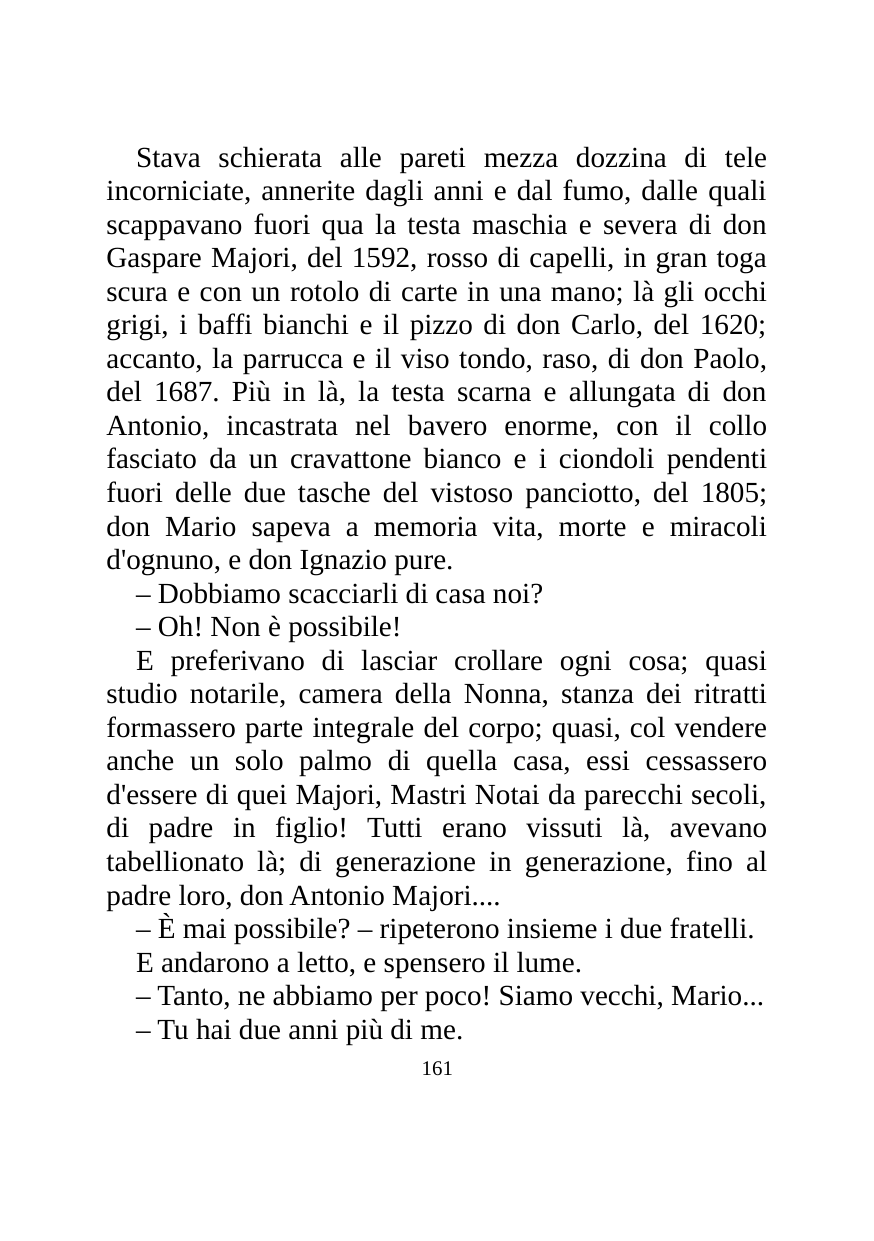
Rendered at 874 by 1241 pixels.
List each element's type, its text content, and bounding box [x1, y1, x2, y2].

text E andarono a letto, e spensero il lume. [106, 945, 768, 978]
text E preferivano di lasciar crollare ogni cosa; quasi studio notarile, camera della Nonna, stanza dei ritratti formassero parte integrale del corpo; quasi, col vendere anche un solo palmo di quella casa, essi cessassero d'essere di quei Majori, Mastri Notai da parecchi secoli, di padre in figlio! Tutti erano vissuti là, avevano tabellionato là; di generazione in generazione, fino al padre loro, don Antonio Majori.... [106, 643, 768, 911]
text – Tanto, ne abbiamo per poco! Siamo vecchi, Mario... [106, 978, 768, 1012]
text – Tu hai due anni più di me. [106, 1012, 768, 1045]
text Stava schierata alle pareti mezza dozzina di tele incorniciate, annerite dagli anni e dal fumo, dalle quali scappavano fuori qua la testa maschia e severa di don Gaspare Majori, del 1592, rosso di capelli, in gran toga scura e con un rotolo di carte in una mano; là gli occhi grigi, i baffi bianchi e il pizzo di don Carlo, del 1620; accanto, la parrucca e il viso tondo, raso, di don Paolo, del 1687. Più in là, la testa scarna e allungata di don Antonio, incastrata nel bavero enorme, con il collo fasciato da un cravattone bianco e i ciondoli pendenti fuori delle due tasche del vistoso panciotto, del 1805; don Mario sapeva a memoria vita, morte e miracoli d'ognuno, e don Ignazio pure. [106, 140, 768, 576]
text – Dobbiamo scacciarli di casa noi? [106, 576, 768, 609]
text – Oh! Non è possibile! [106, 609, 768, 643]
text – È mai possibile? – ripeterono insieme i due fratelli. [106, 911, 768, 945]
